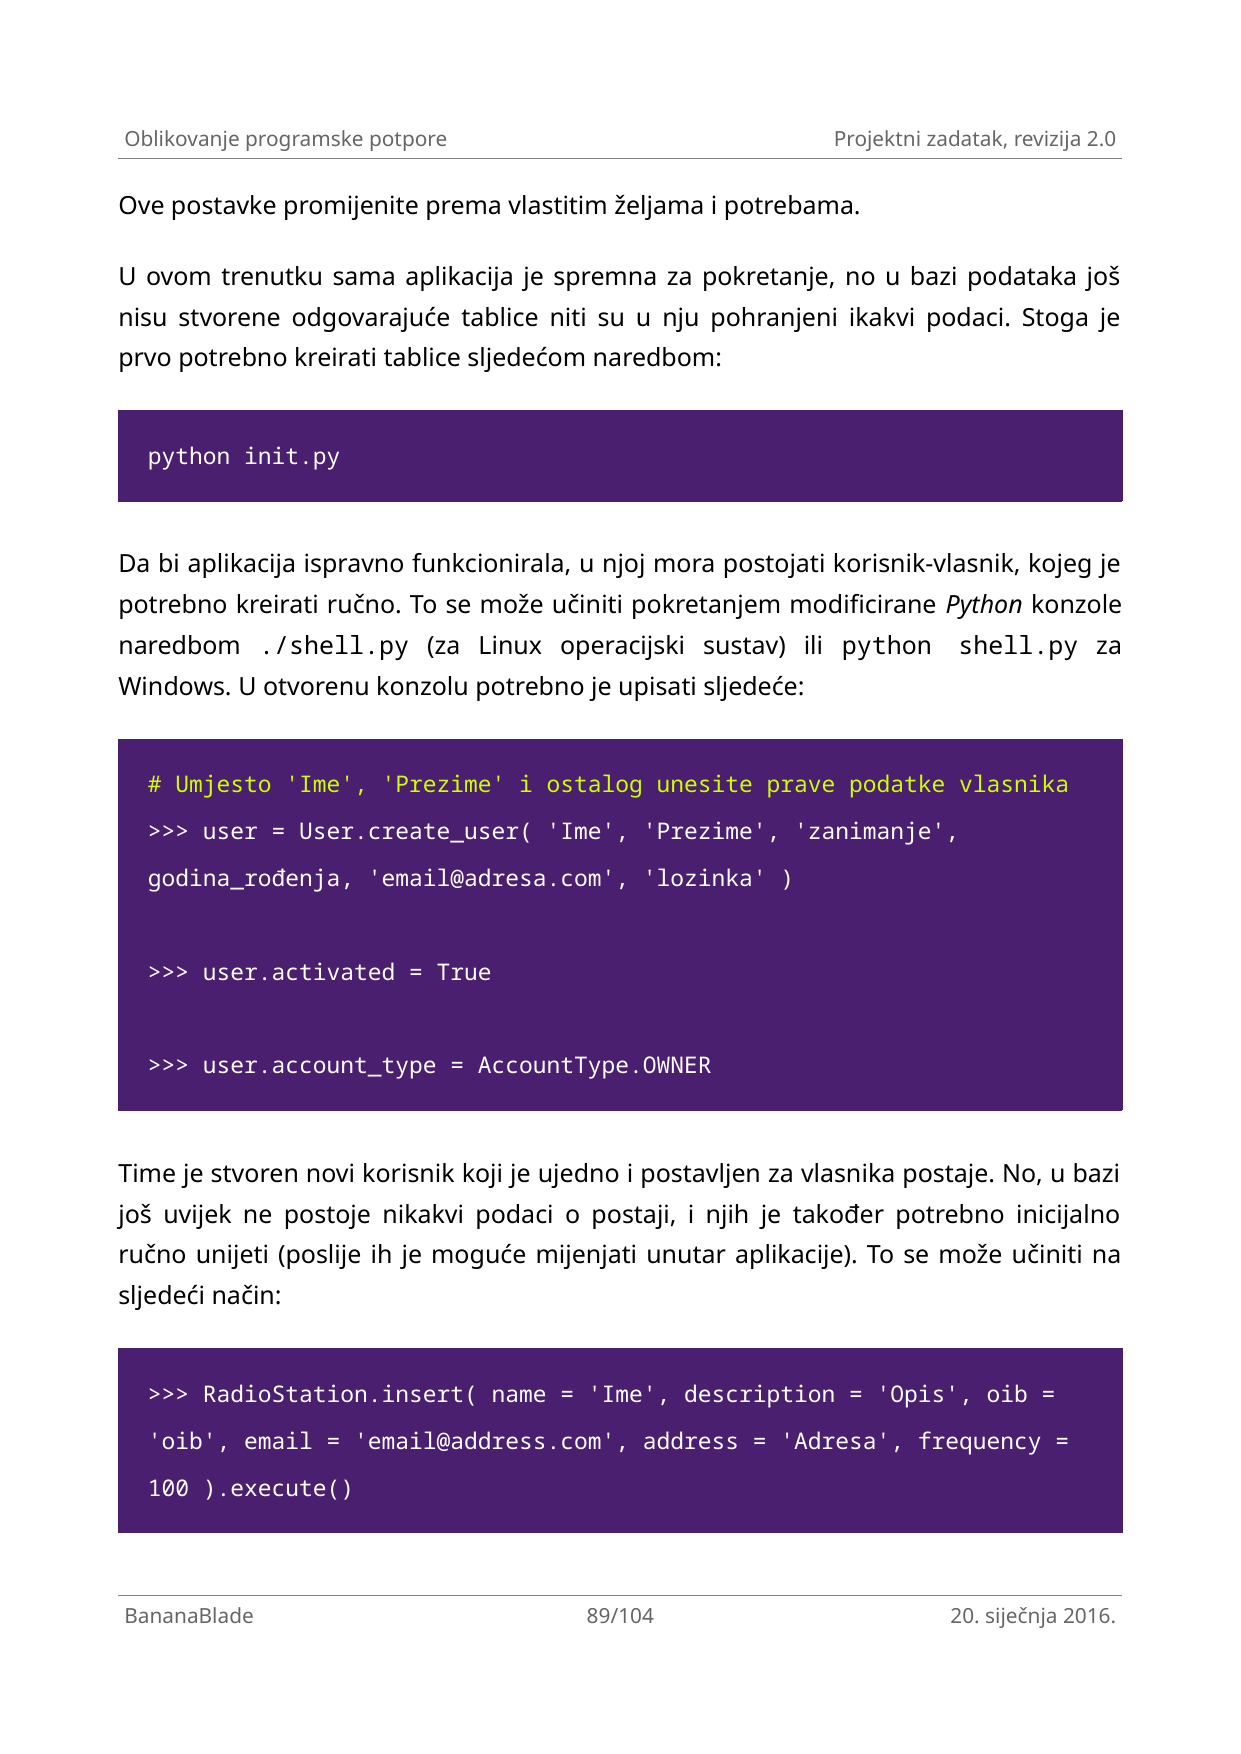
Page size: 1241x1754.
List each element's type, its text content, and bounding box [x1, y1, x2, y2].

text Da bi aplikacija ispravno funkcionirala, u njoj mora postojati korisnik-vlasnik, kojeg je potrebno kreirati ručno. To se može učiniti pokretanjem modificirane Python konzole naredbom ./shell.py (za Linux operacijski sustav) ili python shell.py za Windows. U otvorenu konzolu potrebno je upisati sljedeće: [118, 546, 1122, 702]
text python init.py [119, 411, 1122, 501]
text # Umjesto 'Ime', 'Prezime' i ostalog unesite prave podatke vlasnika >>> user = User.create_user( 'Ime', 'Prezime', 'zanimanje', godina_rođenja, 'email@adresa.com', 'lozinka' ) >>> user.activated = True >>> user.account_type = AccountType.OWNER [119, 740, 1122, 1110]
text >>> RadioStation.insert( name = 'Ime', description = 'Opis', oib = 'oib', email = 'email@address.com', address = 'Adresa', frequency = 100 ).execute() [119, 1349, 1122, 1532]
text Ove postavke promijenite prema vlastitim željama i potrebama. [118, 188, 1122, 222]
text Time je stvoren novi korisnik koji je ujedno i postavljen za vlasnika postaje. No, u bazi još uvijek ne postoje nikakvi podaci o postaji, i njih je također potrebno inicijalno ručno unijeti (poslije ih je moguće mijenjati unutar aplikacije). To se može učiniti na sljedeći način: [118, 1155, 1122, 1312]
text U ovom trenutku sama aplikacija je spremna za pokretanje, no u bazi podataka još nisu stvorene odgovarajuće tablice niti su u nju pohranjeni ikakvi podaci. Stoga je prvo potrebno kreirati tablice sljedećom naredbom: [118, 258, 1122, 374]
